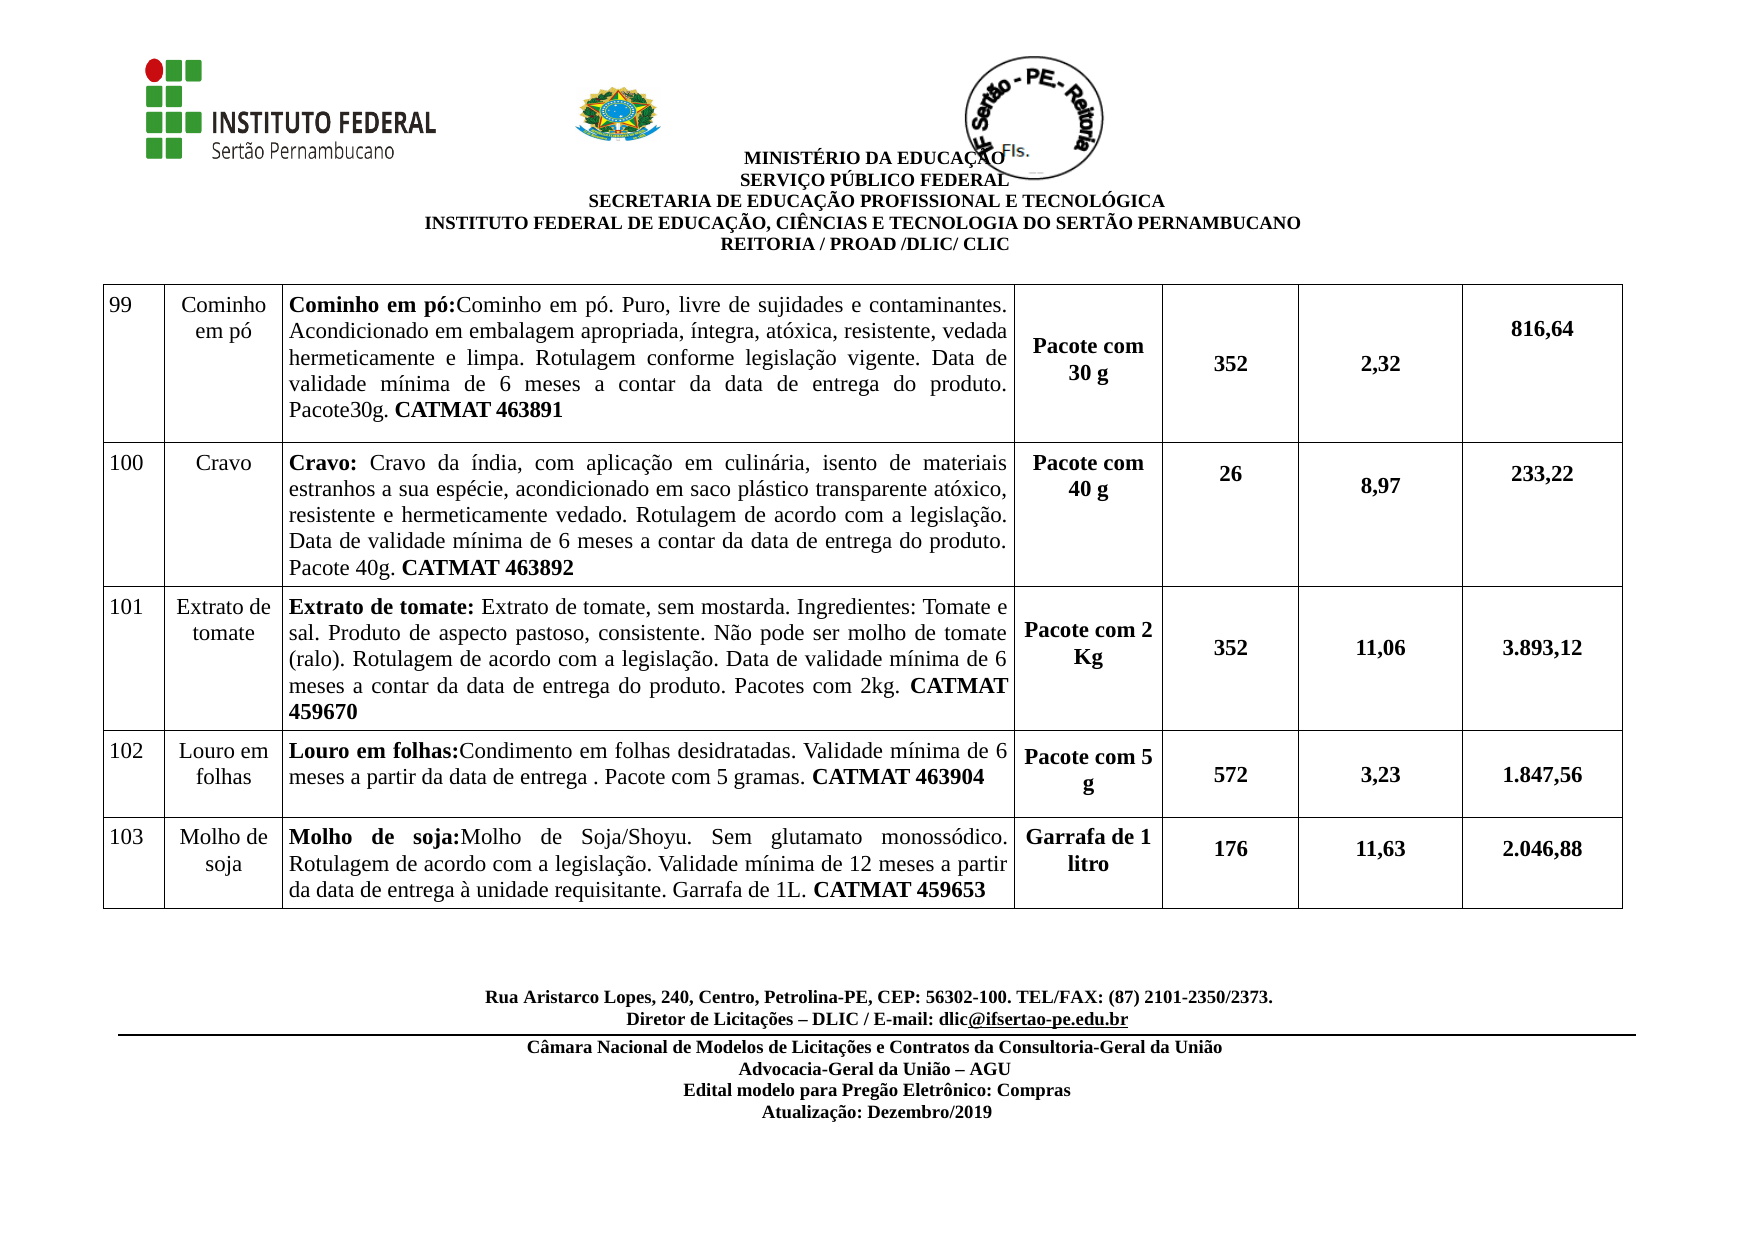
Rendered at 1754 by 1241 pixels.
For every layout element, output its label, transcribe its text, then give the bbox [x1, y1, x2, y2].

table_cell 1.847,56 [1463, 731, 1622, 817]
table_cell 11,63 [1299, 818, 1462, 908]
picture [145, 58, 435, 159]
table_cell Molho de soja [165, 818, 282, 908]
table_cell 2,32 [1299, 285, 1462, 442]
table_cell 26 [1163, 443, 1298, 586]
table_cell Garrafa de 1 litro [1015, 818, 1162, 908]
table_cell 816,64 [1463, 285, 1622, 442]
table_cell Cominho em pó [165, 285, 282, 442]
table_cell 233,22 [1463, 443, 1622, 586]
table_cell 99 [104, 285, 164, 442]
table_cell 352 [1163, 285, 1298, 442]
table_cell 3.893,12 [1463, 587, 1622, 730]
table_cell 3,23 [1299, 731, 1462, 817]
picture [957, 45, 1111, 186]
table_cell Extrato de tomate [165, 587, 282, 730]
table_cell 176 [1163, 818, 1298, 908]
table_cell Pacote com 5 g [1015, 731, 1162, 817]
picture [575, 87, 661, 141]
table_cell 352 [1163, 587, 1298, 730]
table_cell 572 [1163, 731, 1298, 817]
table_cell Molho de soja:Molho de Soja/Shoyu. Sem glutamato monossódico. Rotulagem de acordo com a legislação. Validade mínima de 12 meses a partir da data de entrega à unidade requisitante. Garrafa de 1L. CATMAT 459653 [283, 818, 1014, 908]
table_cell Cravo: Cravo da índia, com aplicação em culinária, isento de materiais estranhos a sua espécie, acondicionado em saco plástico transparente atóxico, resistente e hermeticamente vedado. Rotulagem de acordo com a legislação. Data de validade mínima de 6 meses a contar da data de entrega do produto. Pacote 40g. CATMAT 463892 [283, 443, 1014, 586]
table_cell Louro em folhas:Condimento em folhas desidratadas. Validade mínima de 6 meses a partir da data de entrega . Pacote com 5 gramas. CATMAT 463904 [283, 731, 1014, 817]
table_cell Pacote com 40 g [1015, 443, 1162, 586]
table_cell Pacote com 2 Kg [1015, 587, 1162, 730]
table_cell 102 [104, 731, 164, 817]
table_cell Pacote com 30 g [1015, 285, 1162, 442]
table_cell 11,06 [1299, 587, 1462, 730]
table_cell Louro em folhas [165, 731, 282, 817]
table_cell 103 [104, 818, 164, 908]
table_cell 100 [104, 443, 164, 586]
table_cell Extrato de tomate: Extrato de tomate, sem mostarda. Ingredientes: Tomate e sal. Produto de aspecto pastoso, consistente. Não pode ser molho de tomate (ralo). Rotulagem de acordo com a legislação. Data de validade mínima de 6 meses a contar da data de entrega do produto. Pacotes com 2kg. CATMAT 459670 [283, 587, 1014, 730]
table_cell 101 [104, 587, 164, 730]
table_cell 2.046,88 [1463, 818, 1622, 908]
table_cell Cravo [165, 443, 282, 586]
table_cell Cominho em pó:Cominho em pó. Puro, livre de sujidades e contaminantes. Acondicionado em embalagem apropriada, íntegra, atóxica, resistente, vedada hermeticamente e limpa. Rotulagem conforme legislação vigente. Data de validade mínima de 6 meses a contar da data de entrega do produto. Pacote30g. CATMAT 463891 [283, 285, 1014, 442]
table_cell 8,97 [1299, 443, 1462, 586]
